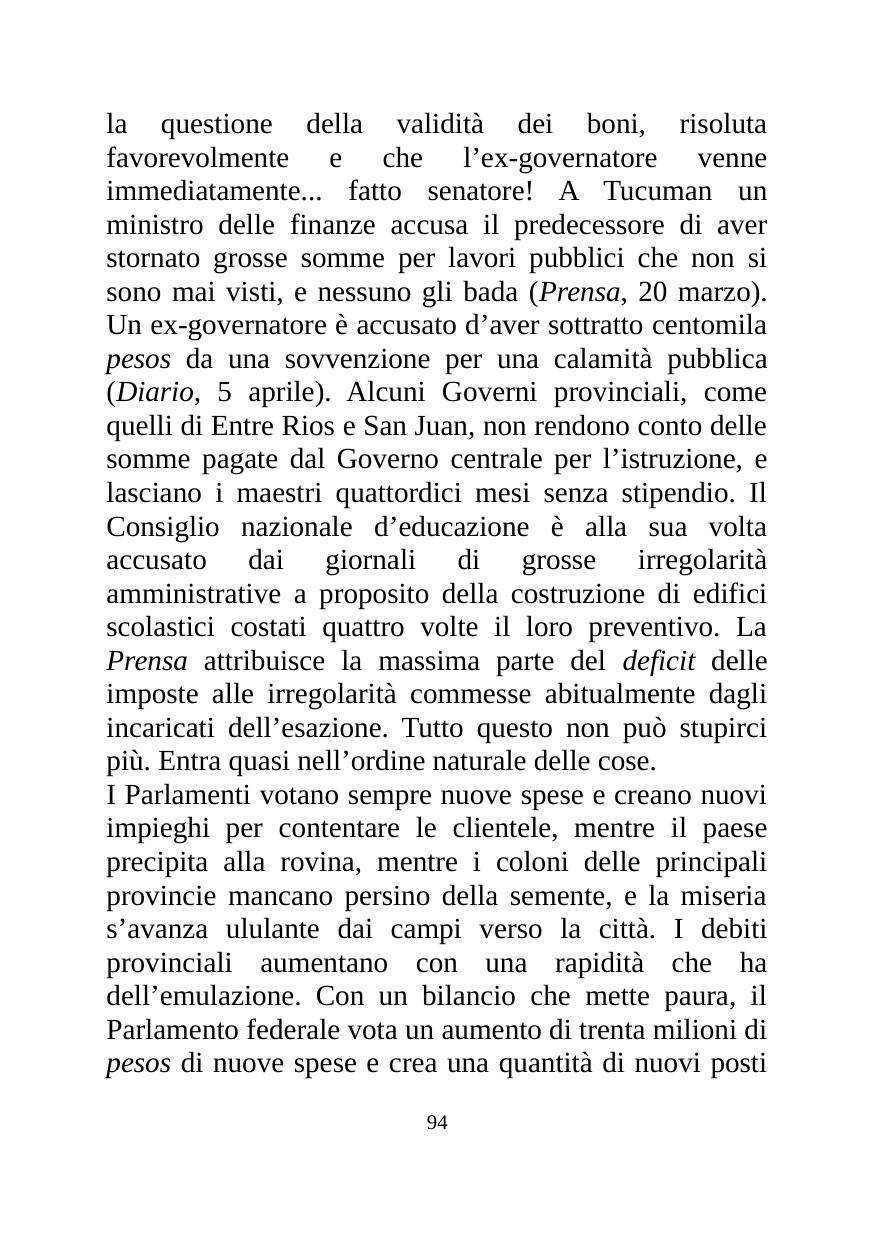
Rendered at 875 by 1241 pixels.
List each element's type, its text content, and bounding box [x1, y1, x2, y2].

text la questione della validità dei boni, risoluta favorevolmente e che l’ex-governatore venne immediatamente... fatto senatore! A Tucuman un ministro delle finanze accusa il predecessore di aver stornato grosse somme per lavori pubblici che non si sono mai visti, e nessuno gli bada (Prensa, 20 marzo). Un ex-governatore è accusato d’aver sottratto centomila pesos da una sovvenzione per una calamità pubblica (Diario, 5 aprile). Alcuni Governi provinciali, come quelli di Entre Rios e San Juan, non rendono conto delle somme pagate dal Governo centrale per l’istruzione, e lasciano i maestri quattordici mesi senza stipendio. Il Consiglio nazionale d’educazione è alla sua volta accusato dai giornali di grosse irregolarità amministrative a proposito della costruzione di edifici scolastici costati quattro volte il loro preventivo. La Prensa attribuisce la massima parte del deficit delle imposte alle irregolarità commesse abitualmente dagli incaricati dell’esazione. Tutto questo non può stupirci più. Entra quasi nell’ordine naturale delle cose. [106, 106, 768, 777]
text I Parlamenti votano sempre nuove spese e creano nuovi impieghi per contentare le clientele, mentre il paese precipita alla rovina, mentre i coloni delle principali provincie mancano persino della semente, e la miseria s’avanza ululante dai campi verso la città. I debiti provinciali aumentano con una rapidità che ha dell’emulazione. Con un bilancio che mette paura, il Parlamento federale vota un aumento di trenta milioni di pesos di nuove spese e crea una quantità di nuovi posti [106, 777, 768, 1079]
